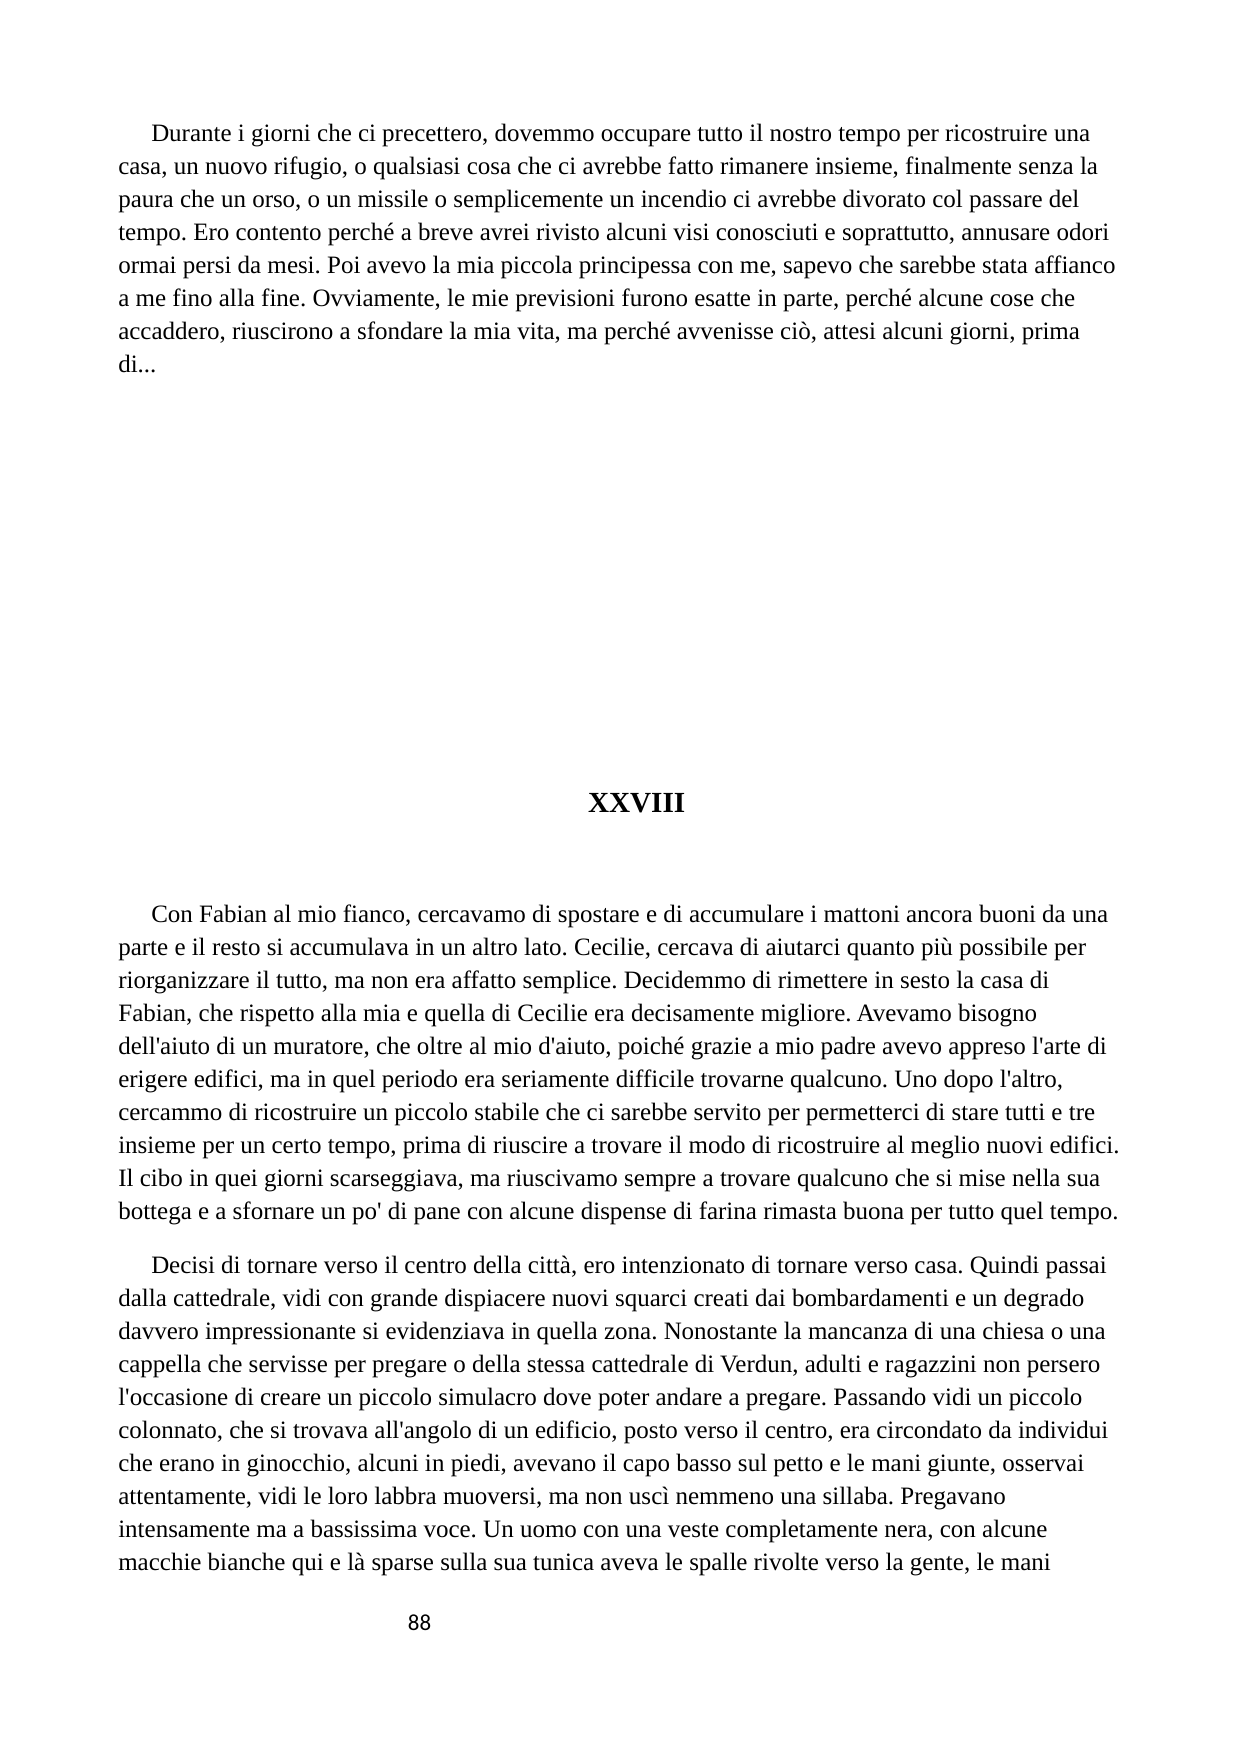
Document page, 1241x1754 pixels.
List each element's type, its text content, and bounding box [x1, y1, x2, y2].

text Con Fabian al mio fianco, cercavamo di spostare e di accumulare i mattoni ancora buoni da una parte e il resto si accumulava in un altro lato. Cecilie, cercava di aiutarci quanto più possibile per riorganizzare il tutto, ma non era affatto semplice. Decidemmo di rimettere in sesto la casa di Fabian, che rispetto alla mia e quella di Cecilie era decisamente migliore. Avevamo bisogno dell'aiuto di un muratore, che oltre al mio d'aiuto, poiché grazie a mio padre avevo appreso l'arte di erigere edifici, ma in quel periodo era seriamente difficile trovarne qualcuno. Uno dopo l'altro, cercammo di ricostruire un piccolo stabile che ci sarebbe servito per permetterci di stare tutti e tre insieme per un certo tempo, prima di riuscire a trovare il modo di ricostruire al meglio nuovi edifici. Il cibo in quei giorni scarseggiava, ma riuscivamo sempre a trovare qualcuno che si mise nella sua bottega e a sfornare un po' di pane con alcune dispense di farina rimasta buona per tutto quel tempo. [118, 899, 1122, 1225]
text Decisi di tornare verso il centro della città, ero intenzionato di tornare verso casa. Quindi passai dalla cattedrale, vidi con grande dispiacere nuovi squarci creati dai bombardamenti e un degrado davvero impressionante si evidenziava in quella zona. Nonostante la mancanza di una chiesa o una cappella che servisse per pregare o della stessa cattedrale di Verdun, adulti e ragazzini non persero l'occasione di creare un piccolo simulacro dove poter andare a pregare. Passando vidi un piccolo colonnato, che si trovava all'angolo di un edificio, posto verso il centro, era circondato da individui che erano in ginocchio, alcuni in piedi, avevano il capo basso sul petto e le mani giunte, osservai attentamente, vidi le loro labbra muoversi, ma non uscì nemmeno una sillaba. Pregavano intensamente ma a bassissima voce. Un uomo con una veste completamente nera, con alcune macchie bianche qui e là sparse sulla sua tunica aveva le spalle rivolte verso la gente, le mani [118, 1250, 1122, 1576]
text XXVIII [118, 786, 1122, 819]
text Durante i giorni che ci precettero, dovemmo occupare tutto il nostro tempo per ricostruire una casa, un nuovo rifugio, o qualsiasi cosa che ci avrebbe fatto rimanere insieme, finalmente senza la paura che un orso, o un missile o semplicemente un incendio ci avrebbe divorato col passare del tempo. Ero contento perché a breve avrei rivisto alcuni visi conosciuti e soprattutto, annusare odori ormai persi da mesi. Poi avevo la mia piccola principessa con me, sapevo che sarebbe stata affianco a me fino alla fine. Ovviamente, le mie previsioni furono esatte in parte, perché alcune cose che accaddero, riuscirono a sfondare la mia vita, ma perché avvenisse ciò, attesi alcuni giorni, prima di... [118, 118, 1122, 378]
